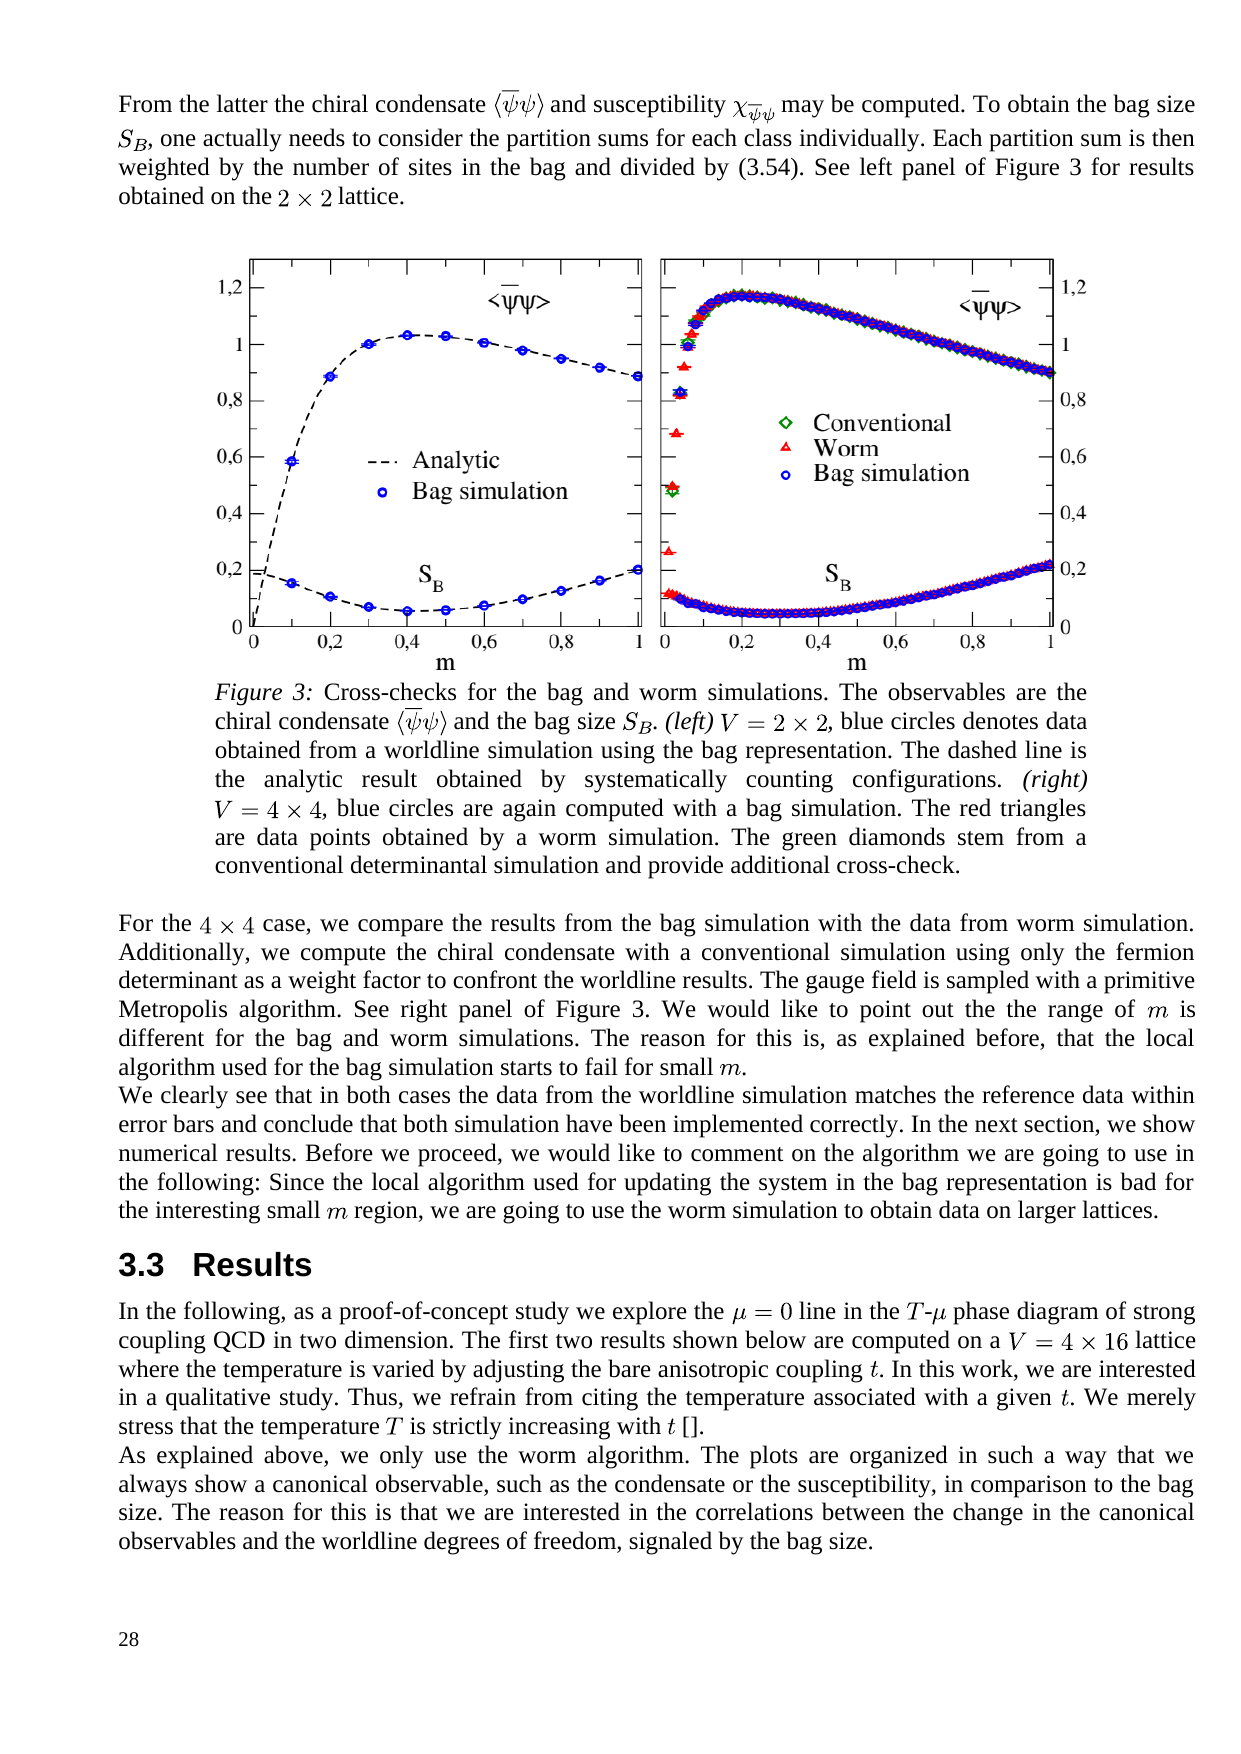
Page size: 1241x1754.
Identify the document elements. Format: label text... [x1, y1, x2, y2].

subtitle Results [118, 1245, 1196, 1284]
text As explained above, we only use the worm algorithm. The plots are organized in such a way that we always show a canonical observable, such as the condensate or the susceptibility, in comparison to the bag size. The reason for this is that we are interested in the correlations between the change in the canonical observables and the worldline degrees of freedom, signaled by the bag size. [118, 1440, 1196, 1555]
text We clearly see that in both cases the data from the worldline simulation matches the reference data within error bars and conclude that both simulation have been implemented correctly. In the next section, we show numerical results. Before we proceed, we would like to comment on the algorithm we are going to use in the following: Since the local algorithm used for updating the system in the bag representation is bad for the interesting small region, we are going to use the worm simulation to obtain data on larger lattices. [118, 1081, 1196, 1224]
text Figure 3: Cross-checks for the bag and worm simulations. The observables are the chiral condensate and the bag size . (left) , blue circles denotes data obtained from a worldline simulation using the bag representation. The dashed line is the analytic result obtained by systematically counting configurations. (right) , blue circles are again computed with a bag simulation. The red triangles are data points obtained by a worm simulation. The green diamonds stem from a conventional determinantal simulation and provide additional cross-check. [214, 672, 1088, 879]
text In the following, as a proof-of-concept study we explore the line in the - phase diagram of strong coupling QCD in two dimension. The first two results shown below are computed on a lattice where the temperature is varied by adjusting the bare anisotropic coupling . In this work, we are interested in a qualitative study. Thus, we refrain from citing the temperature associated with a given . We merely stress that the temperature is strictly increasing with []. [118, 1296, 1196, 1440]
text For the case, we compare the results from the bag simulation with the data from worm simulation. Additionally, we compute the chiral condensate with a conventional simulation using only the fermion determinant as a weight factor to confront the worldline results. The gauge field is sampled with a primitive Metropolis algorithm. See right panel of Figure 3. We would like to point out the the range of is different for the bag and worm simulations. The reason for this is, as explained before, that the local algorithm used for the bag simulation starts to fail for small . [118, 908, 1196, 1081]
text From the latter the chiral condensate and susceptibility may be computed. To obtain the bag size , one actually needs to consider the partition sums for each class individually. Each partition sum is then weighted by the number of sites in the bag and divided by (3.54). See left panel of Figure 3 for results obtained on the lattice. [118, 89, 1196, 210]
picture [214, 257, 1088, 672]
